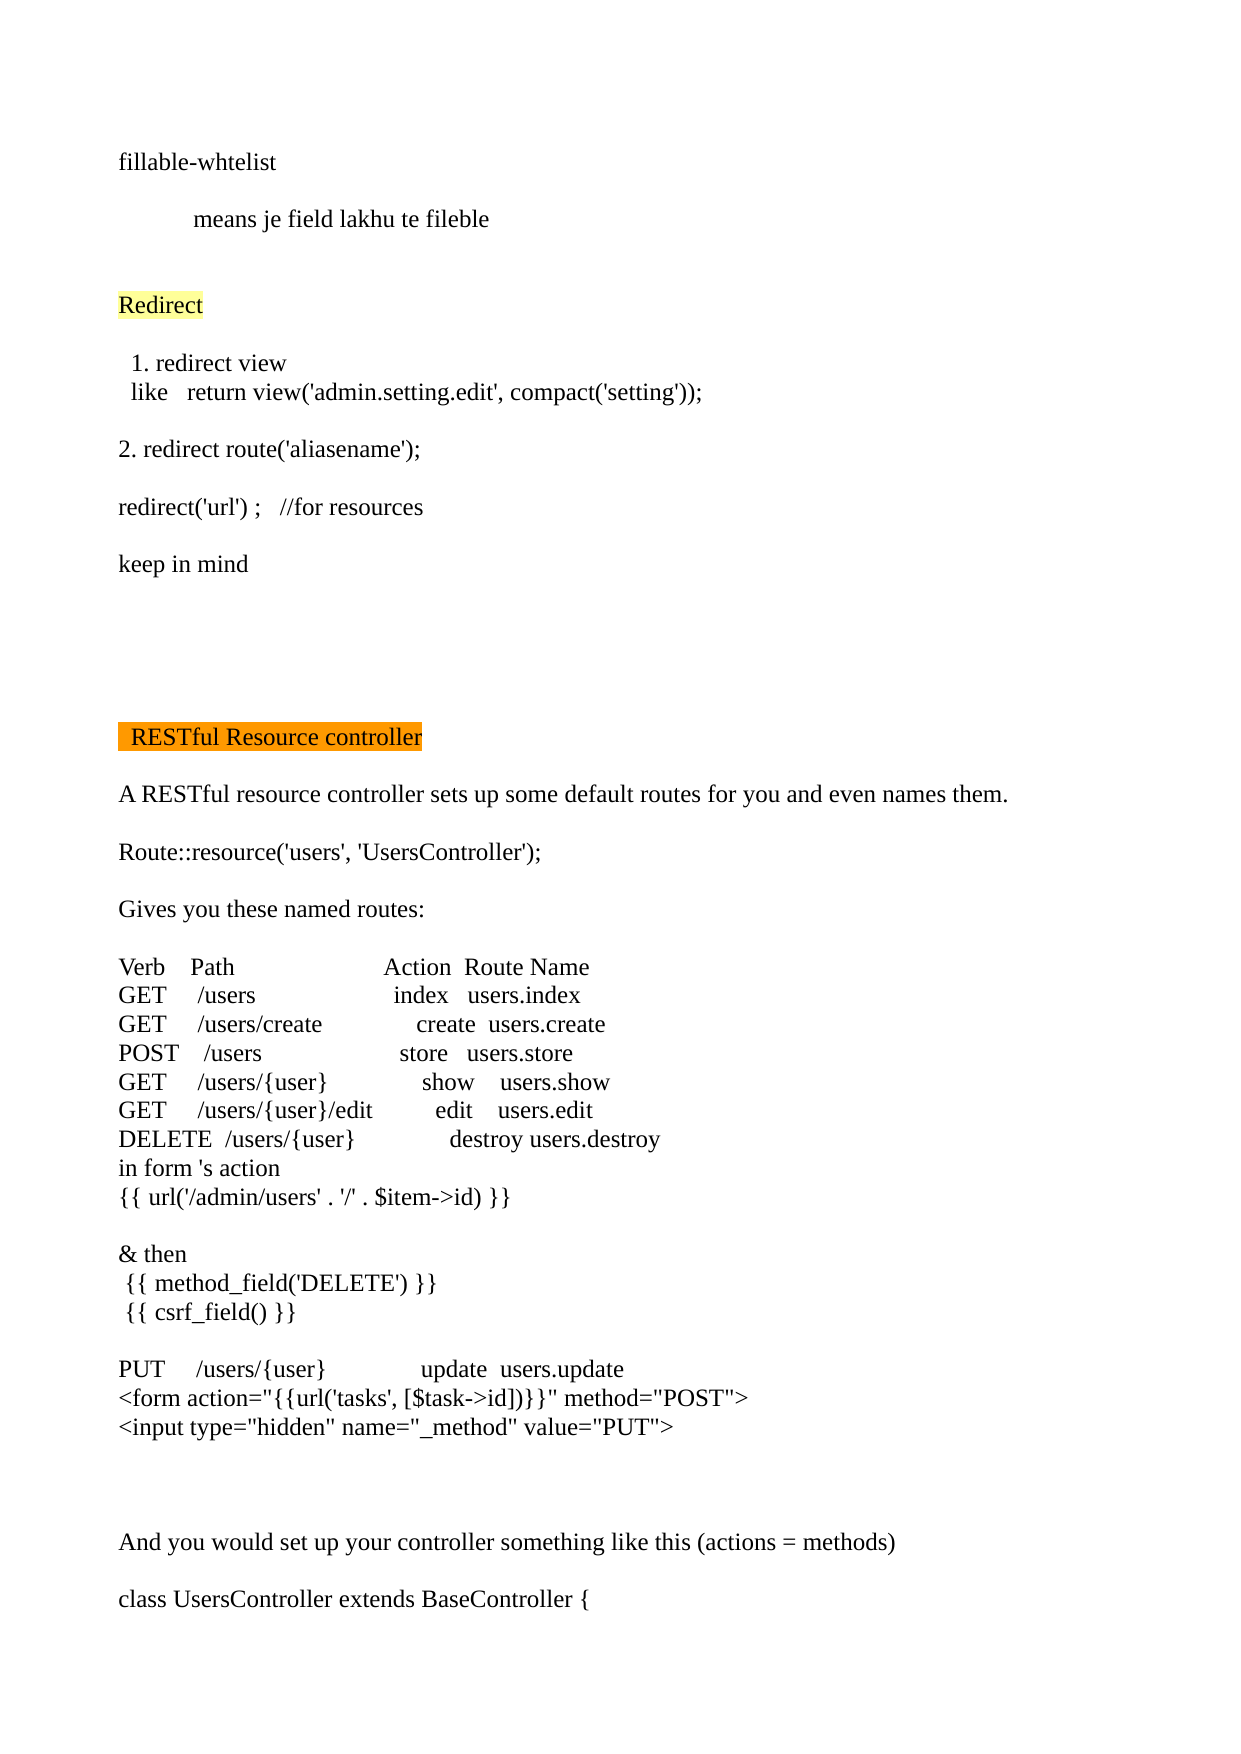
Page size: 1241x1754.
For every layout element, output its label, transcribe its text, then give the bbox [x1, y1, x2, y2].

text <input type="hidden" name="_method" value="PUT"> [118, 1412, 1122, 1441]
text redirect('url') ; //for resources [118, 492, 1122, 521]
text POST /users store users.store [118, 1038, 1122, 1067]
text {{ csrf_field() }} [118, 1297, 1122, 1326]
text like return view('admin.setting.edit', compact('setting')); [118, 377, 1122, 406]
text PUT /users/{user} update users.update [118, 1354, 1122, 1383]
text means je field lakhu te fileble [118, 204, 1122, 233]
text class UsersController extends BaseController { [118, 1584, 1122, 1613]
text in form 's action [118, 1153, 1122, 1182]
text 1. redirect view [118, 348, 1122, 377]
text {{ url('/admin/users' . '/' . $item->id) }} [118, 1182, 1122, 1211]
text fillable-whtelist [118, 147, 1122, 176]
text Gives you these named routes: [118, 894, 1122, 923]
text And you would set up your controller something like this (actions = methods) [118, 1527, 1122, 1556]
text keep in mind [118, 549, 1122, 578]
text Redirect [118, 291, 1122, 319]
text <form action="{{url('tasks', [$task->id])}}" method="POST"> [118, 1383, 1122, 1412]
text A RESTful resource controller sets up some default routes for you and even names them. [118, 779, 1122, 808]
text Route::resource('users', 'UsersController'); [118, 837, 1122, 866]
text GET /users/{user}/edit edit users.edit [118, 1096, 1122, 1124]
text {{ method_field('DELETE') }} [118, 1268, 1122, 1297]
text 2. redirect route('aliasename'); [118, 434, 1122, 463]
text & then [118, 1239, 1122, 1268]
text RESTful Resource controller [118, 722, 1122, 751]
text GET /users index users.index [118, 981, 1122, 1009]
text DELETE /users/{user} destroy users.destroy [118, 1124, 1122, 1153]
text Verb Path Action Route Name [118, 952, 1122, 981]
text GET /users/{user} show users.show [118, 1067, 1122, 1096]
text GET /users/create create users.create [118, 1009, 1122, 1038]
